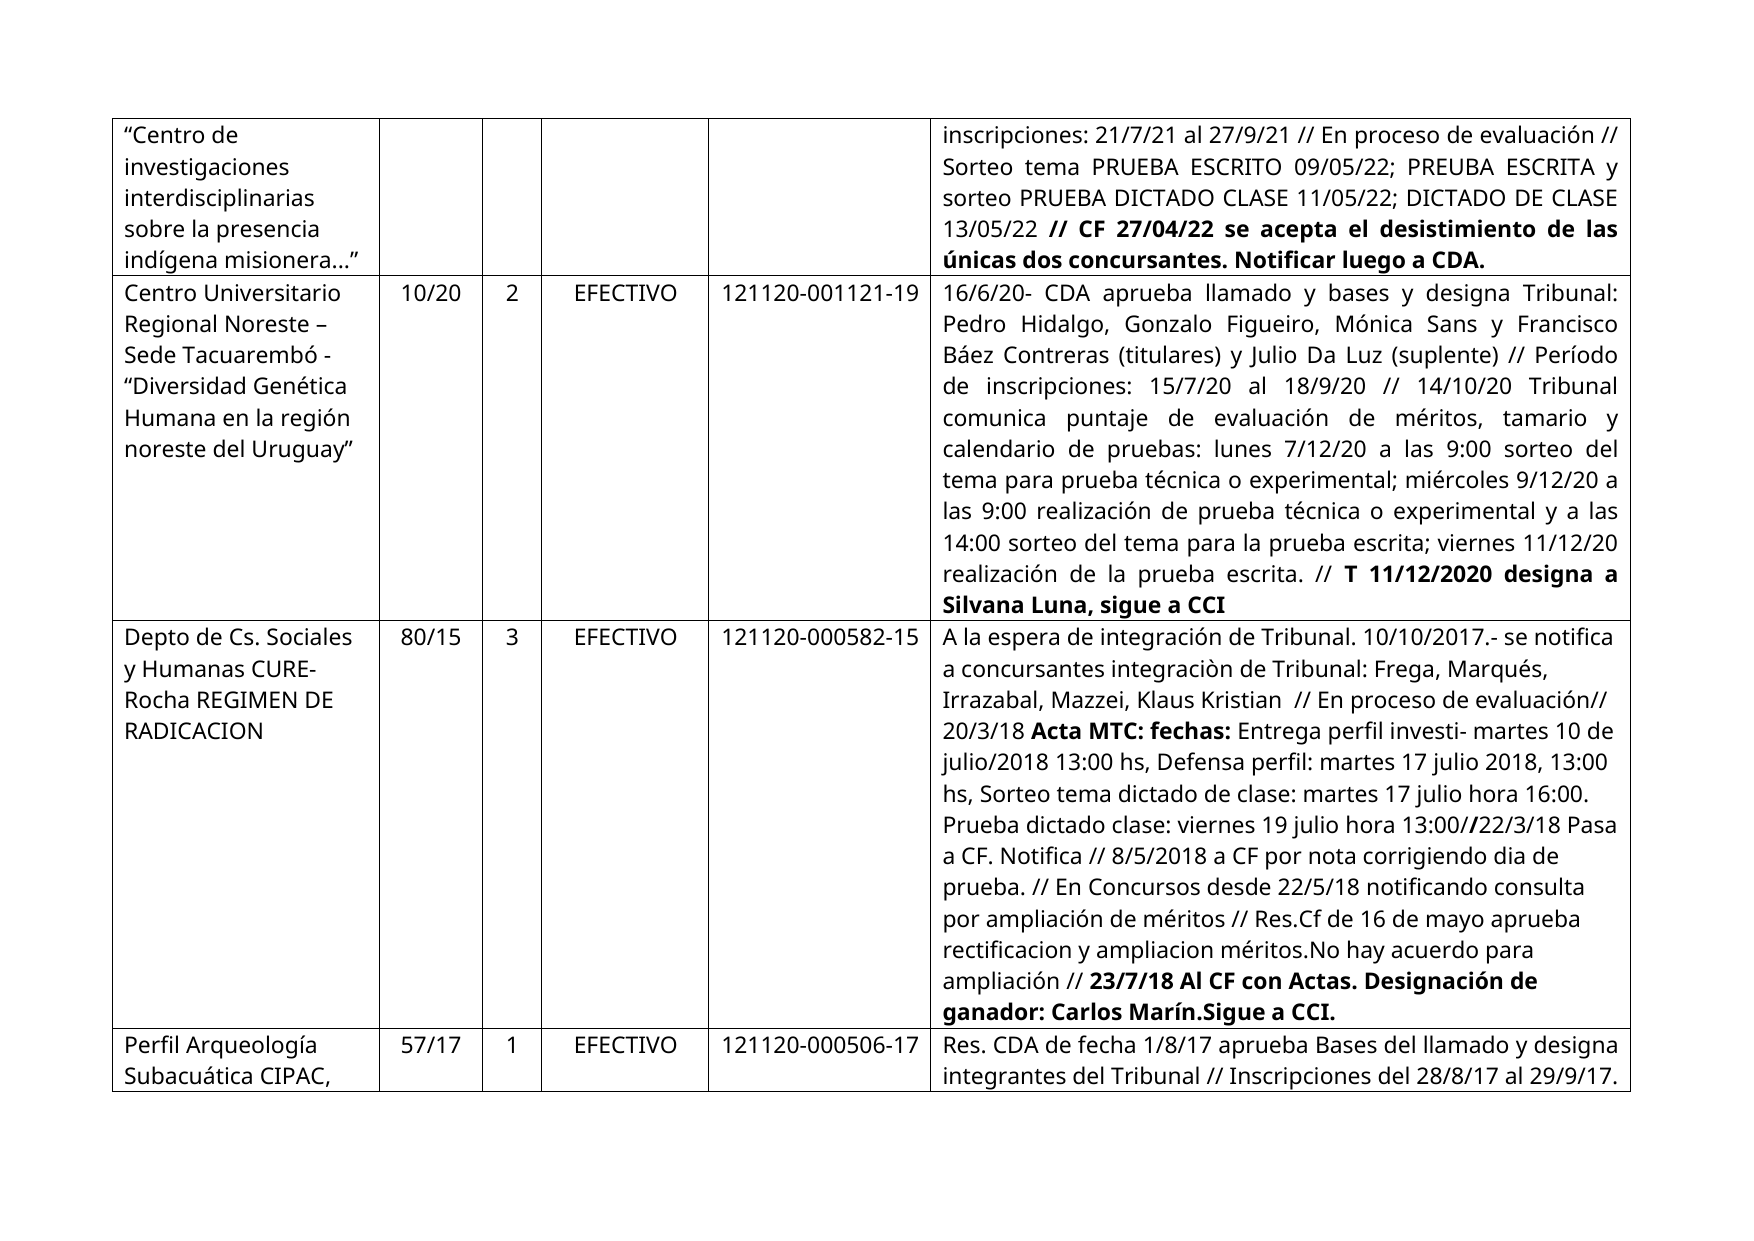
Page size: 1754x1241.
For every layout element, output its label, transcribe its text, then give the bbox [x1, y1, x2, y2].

table_cell 1 [483, 1029, 541, 1091]
table_cell Perfil Arqueología Subacuática CIPAC, [113, 1029, 379, 1091]
table_cell [542, 119, 708, 275]
table_cell Centro Universitario Regional Noreste – Sede Tacuarembó - “Diversidad Genética Humana en la región noreste del Uruguay” [113, 276, 379, 620]
table_cell EFECTIVO [542, 1029, 708, 1091]
table_cell Res. CDA de fecha 1/8/17 aprueba Bases del llamado y designa integrantes del Tribunal // Inscripciones del 28/8/17 al 29/9/17. [931, 1029, 1630, 1091]
table_cell [483, 119, 541, 275]
table_cell inscripciones: 21/7/21 al 27/9/21 // En proceso de evaluación // Sorteo tema PRUEBA ESCRITO 09/05/22; PREUBA ESCRITA y sorteo PRUEBA DICTADO CLASE 11/05/22; DICTADO DE CLASE 13/05/22 // CF 27/04/22 se acepta el desistimiento de las únicas dos concursantes. Notificar luego a CDA. [931, 119, 1630, 275]
table_cell 121120-000506-17 [709, 1029, 930, 1091]
table_cell 3 [483, 621, 541, 1027]
table_cell [709, 119, 930, 275]
table_cell - “Centro de investigaciones interdisciplinarias sobre la presencia indígena misionera...” [113, 119, 379, 275]
table_cell 57/17 [380, 1029, 482, 1091]
table_cell Depto de Cs. Sociales y Humanas CURE- Rocha REGIMEN DE RADICACION [113, 621, 379, 1027]
table_cell [380, 119, 482, 275]
table_cell 121120-001121-19 [709, 276, 930, 620]
table_cell A la espera de integración de Tribunal. 10/10/2017.- se notifica a concursantes integraciòn de Tribunal: Frega, Marqués, Irrazabal, Mazzei, Klaus Kristian // En proceso de evaluación// 20/3/18 Acta MTC: fechas: Entrega perfil investi- martes 10 de julio/2018 13:00 hs, Defensa perfil: martes 17 julio 2018, 13:00 hs, Sorteo tema dictado de clase: martes 17 julio hora 16:00. Prueba dictado clase: viernes 19 julio hora 13:00//22/3/18 Pasa a CF. Notifica // 8/5/2018 a CF por nota corrigiendo dia de prueba. // En Concursos desde 22/5/18 notificando consulta por ampliación de méritos // Res.Cf de 16 de mayo aprueba rectificacion y ampliacion méritos.No hay acuerdo para ampliación // 23/7/18 Al CF con Actas. Designación de ganador: Carlos Marín.Sigue a CCI. [931, 621, 1630, 1027]
table_cell 121120-000582-15 [709, 621, 930, 1027]
table_cell 80/15 [380, 621, 482, 1027]
table_cell 16/6/20- CDA aprueba llamado y bases y designa Tribunal: Pedro Hidalgo, Gonzalo Figueiro, Mónica Sans y Francisco Báez Contreras (titulares) y Julio Da Luz (suplente) // Período de inscripciones: 15/7/20 al 18/9/20 // 14/10/20 Tribunal comunica puntaje de evaluación de méritos, tamario y calendario de pruebas: lunes 7/12/20 a las 9:00 sorteo del tema para prueba técnica o experimental; miércoles 9/12/20 a las 9:00 realización de prueba técnica o experimental y a las 14:00 sorteo del tema para la prueba escrita; viernes 11/12/20 realización de la prueba escrita. // T 11/12/2020 designa a Silvana Luna, sigue a CCI [931, 276, 1630, 620]
table_cell 2 [483, 276, 541, 620]
table_cell 10/20 [380, 276, 482, 620]
table_cell EFECTIVO [542, 621, 708, 1027]
table_cell EFECTIVO [542, 276, 708, 620]
